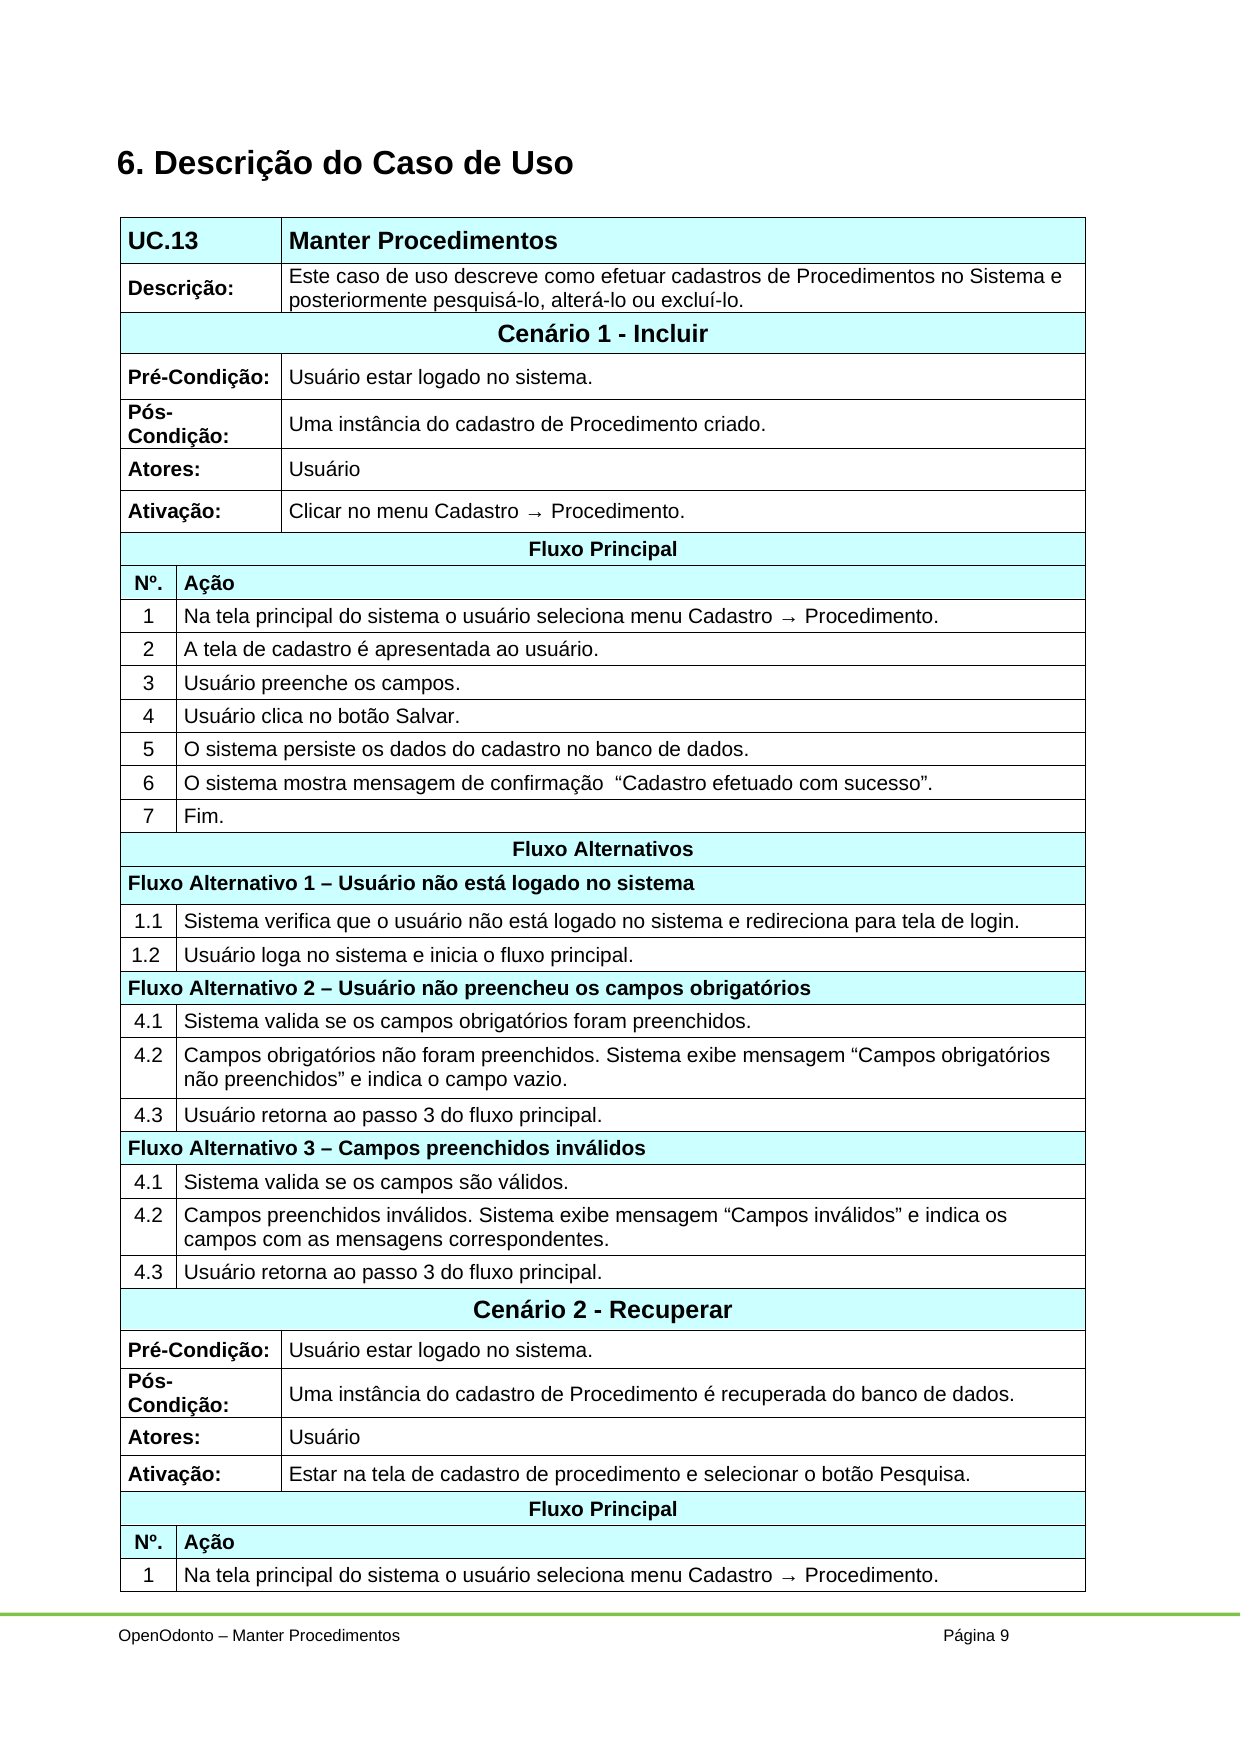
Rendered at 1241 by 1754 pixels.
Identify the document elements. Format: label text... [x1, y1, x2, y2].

table_cell 4 [121, 700, 176, 732]
table_cell Campos obrigatórios não foram preenchidos. Sistema exibe mensagem “Campos obrigatórios não preenchidos” e indica o campo vazio. [177, 1038, 1085, 1098]
table_cell 1.1 [121, 905, 176, 937]
table_cell Nº. [121, 566, 176, 598]
table_header Manter Procedimentos [282, 218, 1085, 263]
table_cell Ativação: [121, 491, 281, 532]
table_cell 1 [121, 600, 176, 632]
table_cell Sistema verifica que o usuário não está logado no sistema e redireciona para tela de login. [177, 905, 1085, 937]
table_cell Usuário loga no sistema e inicia o fluxo principal. [177, 938, 1085, 971]
table_cell Usuário [282, 1418, 1085, 1455]
table_cell 1.2 [121, 938, 176, 971]
table_cell Fim. [177, 800, 1085, 832]
table_cell Usuário retorna ao passo 3 do fluxo principal. [177, 1099, 1085, 1131]
table_cell O sistema persiste os dados do cadastro no banco de dados. [177, 733, 1085, 765]
table_cell Usuário preenche os campos. [177, 666, 1085, 698]
table_cell A tela de cadastro é apresentada ao usuário. [177, 633, 1085, 665]
table_cell Sistema valida se os campos obrigatórios foram preenchidos. [177, 1005, 1085, 1037]
table_cell Estar na tela de cadastro de procedimento e selecionar o botão Pesquisa. [282, 1456, 1085, 1491]
table_cell 4.1 [121, 1165, 176, 1198]
table_cell Na tela principal do sistema o usuário seleciona menu Cadastro → Procedimento. [177, 600, 1085, 632]
table_cell Fluxo Alternativos [121, 833, 1085, 866]
table_cell Usuário clica no botão Salvar. [177, 700, 1085, 732]
table_cell O sistema mostra mensagem de confirmação “Cadastro efetuado com sucesso”. [177, 766, 1085, 798]
table_cell 6 [121, 766, 176, 798]
table_cell 4.3 [121, 1099, 176, 1131]
table_cell Nº. [121, 1526, 176, 1558]
table_cell 3 [121, 666, 176, 698]
table_cell Fluxo Alternativo 2 – Usuário não preencheu os campos obrigatórios [121, 972, 1085, 1004]
table_cell Clicar no menu Cadastro → Procedimento. [282, 491, 1085, 532]
table_cell Usuário estar logado no sistema. [282, 354, 1085, 399]
table_cell Pré-Condição: [121, 354, 281, 399]
table_cell Ação [177, 1526, 1085, 1558]
table_cell Usuário estar logado no sistema. [282, 1331, 1085, 1368]
subtitle 6. Descrição do Caso de Uso [117, 143, 1122, 182]
table_cell Na tela principal do sistema o usuário seleciona menu Cadastro → Procedimento. [177, 1559, 1085, 1591]
table_cell Pré-Condição: [121, 1331, 281, 1368]
table_cell Fluxo Alternativo 1 – Usuário não está logado no sistema [121, 867, 1085, 904]
table_cell 4.1 [121, 1005, 176, 1037]
table_cell Atores: [121, 449, 281, 490]
table_cell 1 [121, 1559, 176, 1591]
table_cell Pós-Condição: [121, 1369, 281, 1417]
table_cell Ação [177, 566, 1085, 598]
table_cell Uma instância do cadastro de Procedimento criado. [282, 400, 1085, 448]
table_cell Atores: [121, 1418, 281, 1455]
table_cell Uma instância do cadastro de Procedimento é recuperada do banco de dados. [282, 1369, 1085, 1417]
table_cell Cenário 2 - Recuperar [121, 1289, 1085, 1329]
table_header UC.13 [121, 218, 281, 263]
table_cell 2 [121, 633, 176, 665]
table_cell Fluxo Alternativo 3 – Campos preenchidos inválidos [121, 1132, 1085, 1164]
table_cell Usuário [282, 449, 1085, 490]
table_cell Usuário retorna ao passo 3 do fluxo principal. [177, 1256, 1085, 1288]
table_cell 4.2 [121, 1199, 176, 1255]
table_cell Campos preenchidos inválidos. Sistema exibe mensagem “Campos inválidos” e indica os campos com as mensagens correspondentes. [177, 1199, 1085, 1255]
table_cell Este caso de uso descreve como efetuar cadastros de Procedimentos no Sistema e posteriormente pesquisá-lo, alterá-lo ou excluí-lo. [282, 264, 1085, 312]
table_cell 5 [121, 733, 176, 765]
table_cell Descrição: [121, 264, 281, 312]
table_cell Fluxo Principal [121, 1492, 1085, 1524]
table_cell Fluxo Principal [121, 533, 1085, 565]
table_cell Sistema valida se os campos são válidos. [177, 1165, 1085, 1198]
table_cell 4.2 [121, 1038, 176, 1098]
table_cell Cenário 1 - Incluir [121, 313, 1085, 353]
table_cell 4.3 [121, 1256, 176, 1288]
table_cell Ativação: [121, 1456, 281, 1491]
table_cell Pós-Condição: [121, 400, 281, 448]
table_cell 7 [121, 800, 176, 832]
